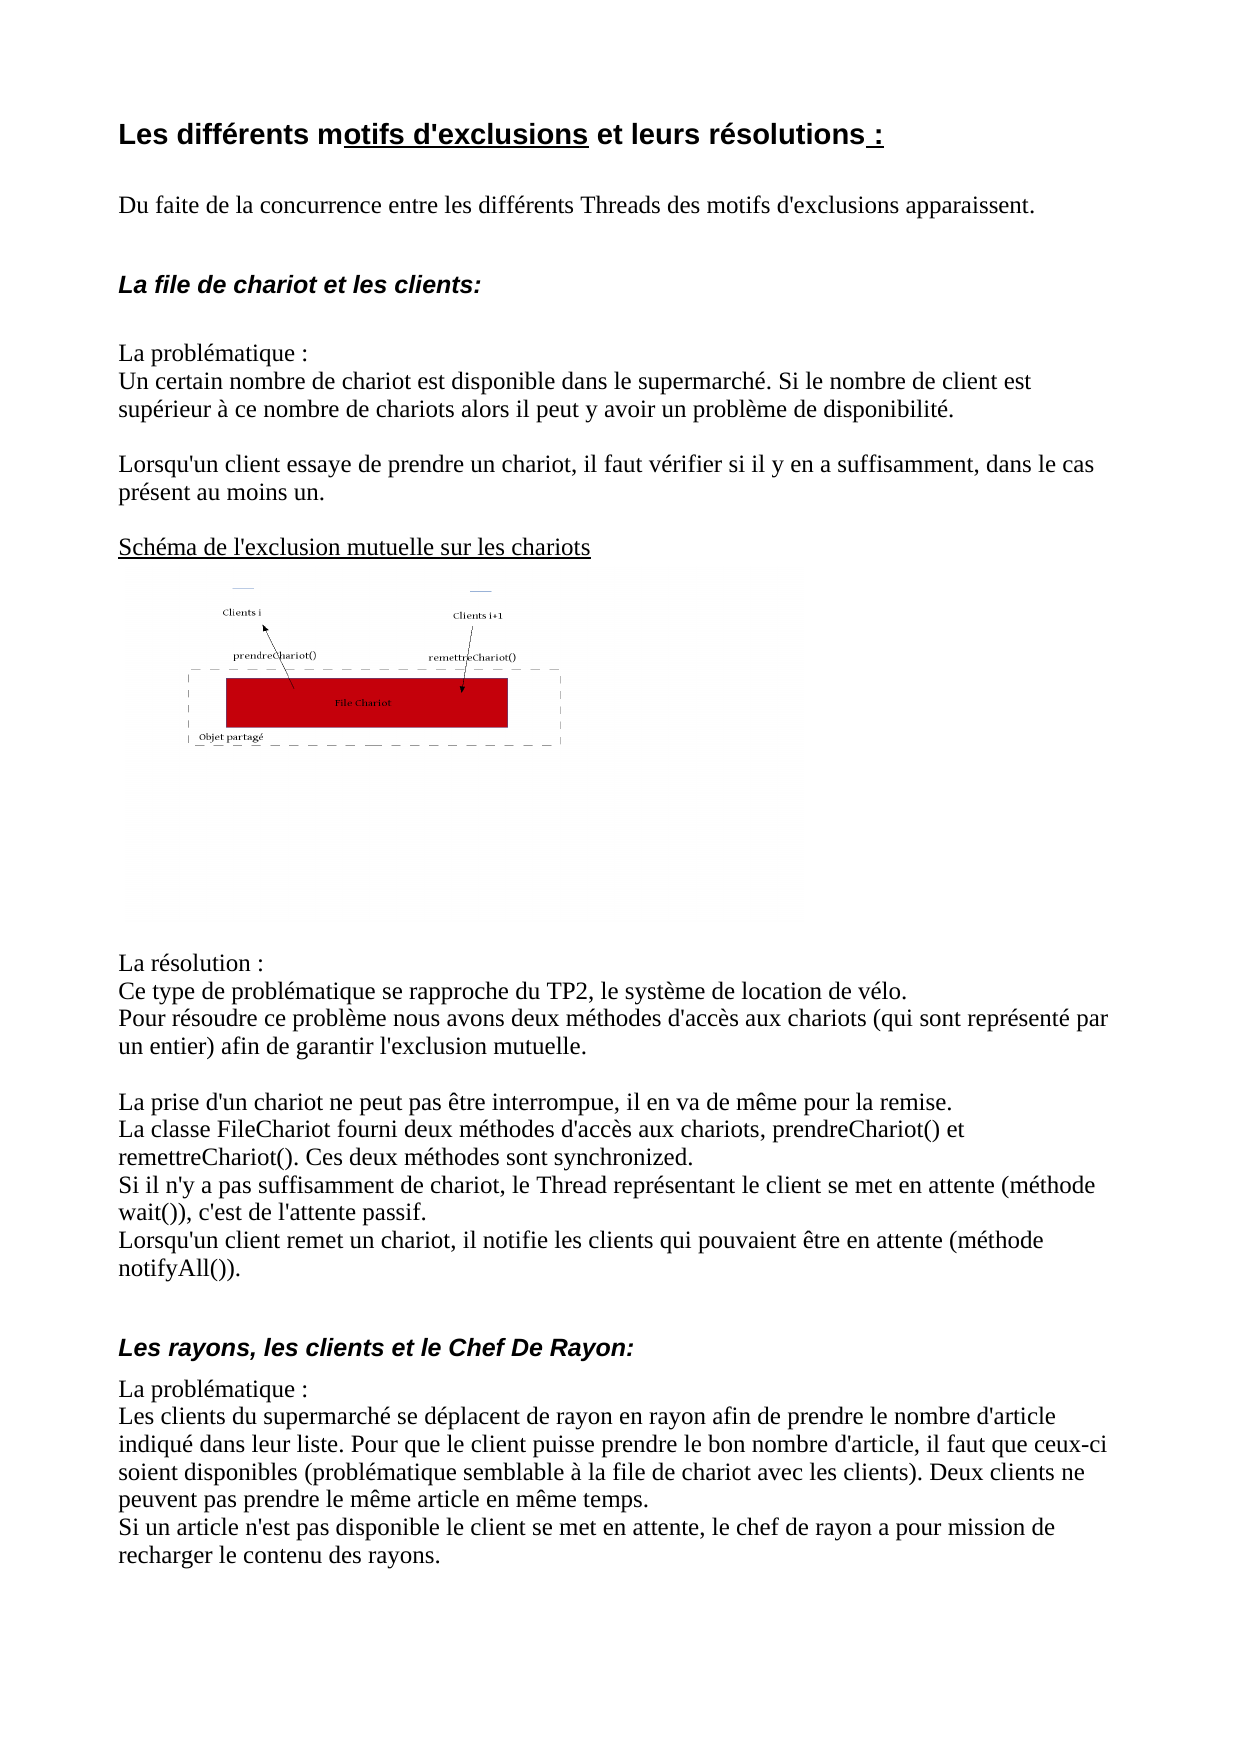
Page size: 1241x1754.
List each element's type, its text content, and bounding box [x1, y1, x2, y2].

picture [125, 566, 805, 922]
text Si il n'y a pas suffisamment de chariot, le Thread représentant le client se met en attente (méthode wait()), c'est de l'attente passif. [118, 1171, 1122, 1226]
text La prise d'un chariot ne peut pas être interrompue, il en va de même pour la remise. [118, 1088, 1122, 1115]
text Lorsqu'un client essaye de prendre un chariot, il faut vérifier si il y en a suffisamment, dans le cas présent au moins un. [118, 450, 1122, 506]
text Les clients du supermarché se déplacent de rayon en rayon afin de prendre le nombre d'article indiqué dans leur liste. Pour que le client puisse prendre le bon nombre d'article, il faut que ceux-ci soient disponibles (problématique semblable à la file de chariot avec les clients). Deux clients ne peuvent pas prendre le même article en même temps. [118, 1402, 1122, 1513]
text Schéma de l'exclusion mutuelle sur les chariots [118, 533, 1122, 561]
text Si un article n'est pas disponible le client se met en attente, le chef de rayon a pour mission de recharger le contenu des rayons. [118, 1513, 1122, 1569]
subtitle La file de chariot et les clients: [118, 271, 1122, 299]
text La problématique : [118, 339, 1122, 367]
text Un certain nombre de chariot est disponible dans le supermarché. Si le nombre de client est supérieur à ce nombre de chariots alors il peut y avoir un problème de disponibilité. [118, 367, 1122, 423]
subtitle Les différents motifs d'exclusions et leurs résolutions : [118, 118, 1122, 151]
text Lorsqu'un client remet un chariot, il notifie les clients qui pouvaient être en attente (méthode notifyAll()). [118, 1226, 1122, 1282]
subtitle Les rayons, les clients et le Chef De Rayon: [118, 1334, 1122, 1362]
text Pour résoudre ce problème nous avons deux méthodes d'accès aux chariots (qui sont représenté par un entier) afin de garantir l'exclusion mutuelle. [118, 1004, 1122, 1060]
text La problématique : [118, 1375, 1122, 1402]
text La classe FileChariot fourni deux méthodes d'accès aux chariots, prendreChariot() et remettreChariot(). Ces deux méthodes sont synchronized. [118, 1115, 1122, 1171]
text Ce type de problématique se rapproche du TP2, le système de location de vélo. [118, 977, 1122, 1004]
text Du faite de la concurrence entre les différents Threads des motifs d'exclusions apparaissent. [118, 191, 1122, 219]
text La résolution : [118, 949, 1122, 977]
